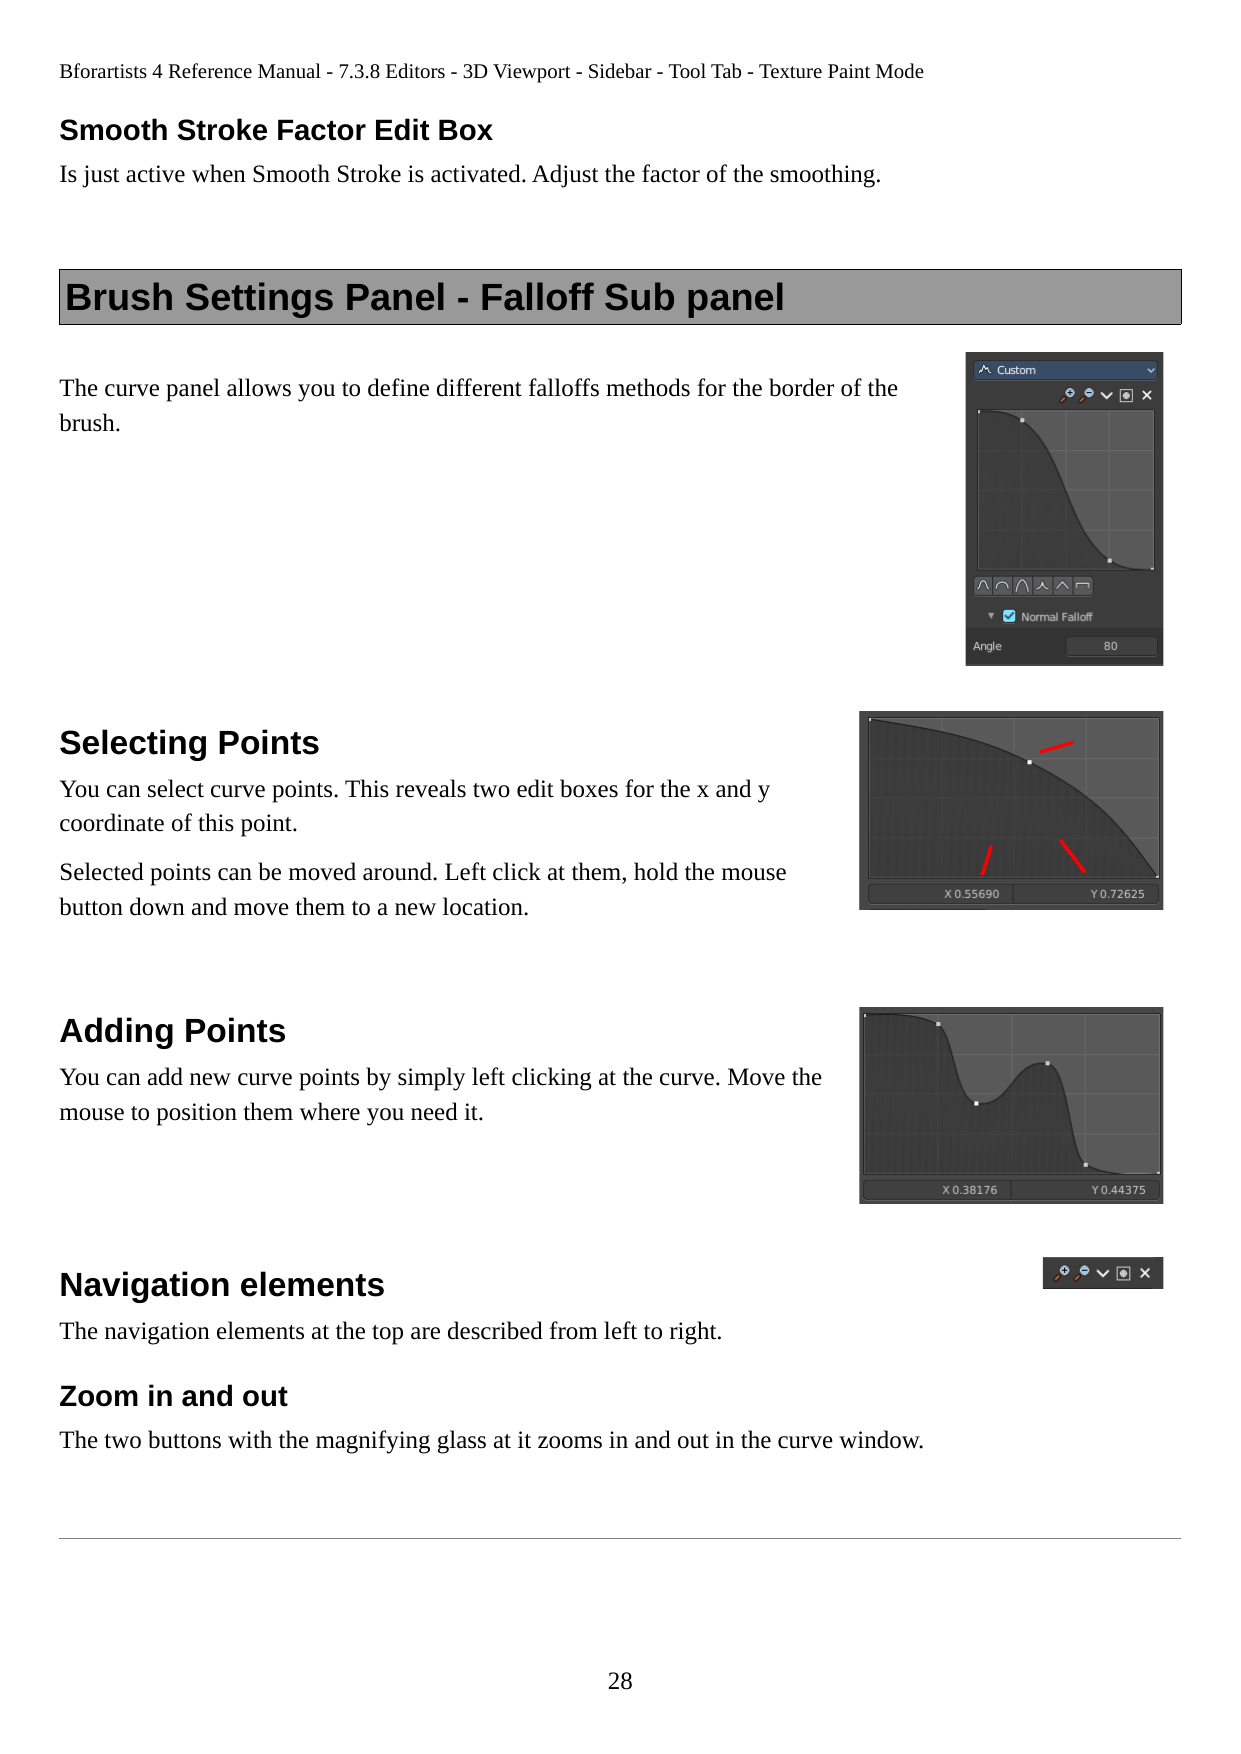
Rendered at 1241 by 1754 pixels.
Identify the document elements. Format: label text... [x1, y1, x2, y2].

subtitle Selecting Points [59, 723, 859, 761]
text Is just active when Smooth Stroke is activated. Adjust the factor of the smoothing. [59, 159, 1181, 188]
subtitle [1164, 723, 1181, 761]
picture [859, 711, 1164, 910]
text You can add new curve points by simply left clicking at the curve. Move the mouse to position them where you need it. [59, 1062, 859, 1125]
subtitle Adding Points [59, 1011, 859, 1049]
subtitle Smooth Stroke Factor Edit Box [59, 113, 1181, 146]
subtitle Zoom in and out [59, 1379, 1181, 1413]
picture [1042, 1257, 1164, 1289]
text The two buttons with the magnifying glass at it zooms in and out in the curve window. [59, 1426, 1181, 1454]
table_header Brush Settings Panel - Falloff Sub panel [60, 270, 1181, 324]
subtitle [1164, 1011, 1181, 1049]
picture [859, 1007, 1164, 1204]
text Selected points can be moved around. Left click at them, hold the mouse button down and move them to a new location. [59, 857, 1181, 921]
text You can select curve points. This reveals two edit boxes for the x and y coordinate of this point. [59, 774, 859, 837]
text The curve panel allows you to define different falloffs methods for the border of the brush. [59, 373, 965, 436]
text The navigation elements at the top are described from left to right. [59, 1316, 1181, 1344]
picture [965, 352, 1164, 666]
subtitle Navigation elements [59, 1264, 1181, 1303]
